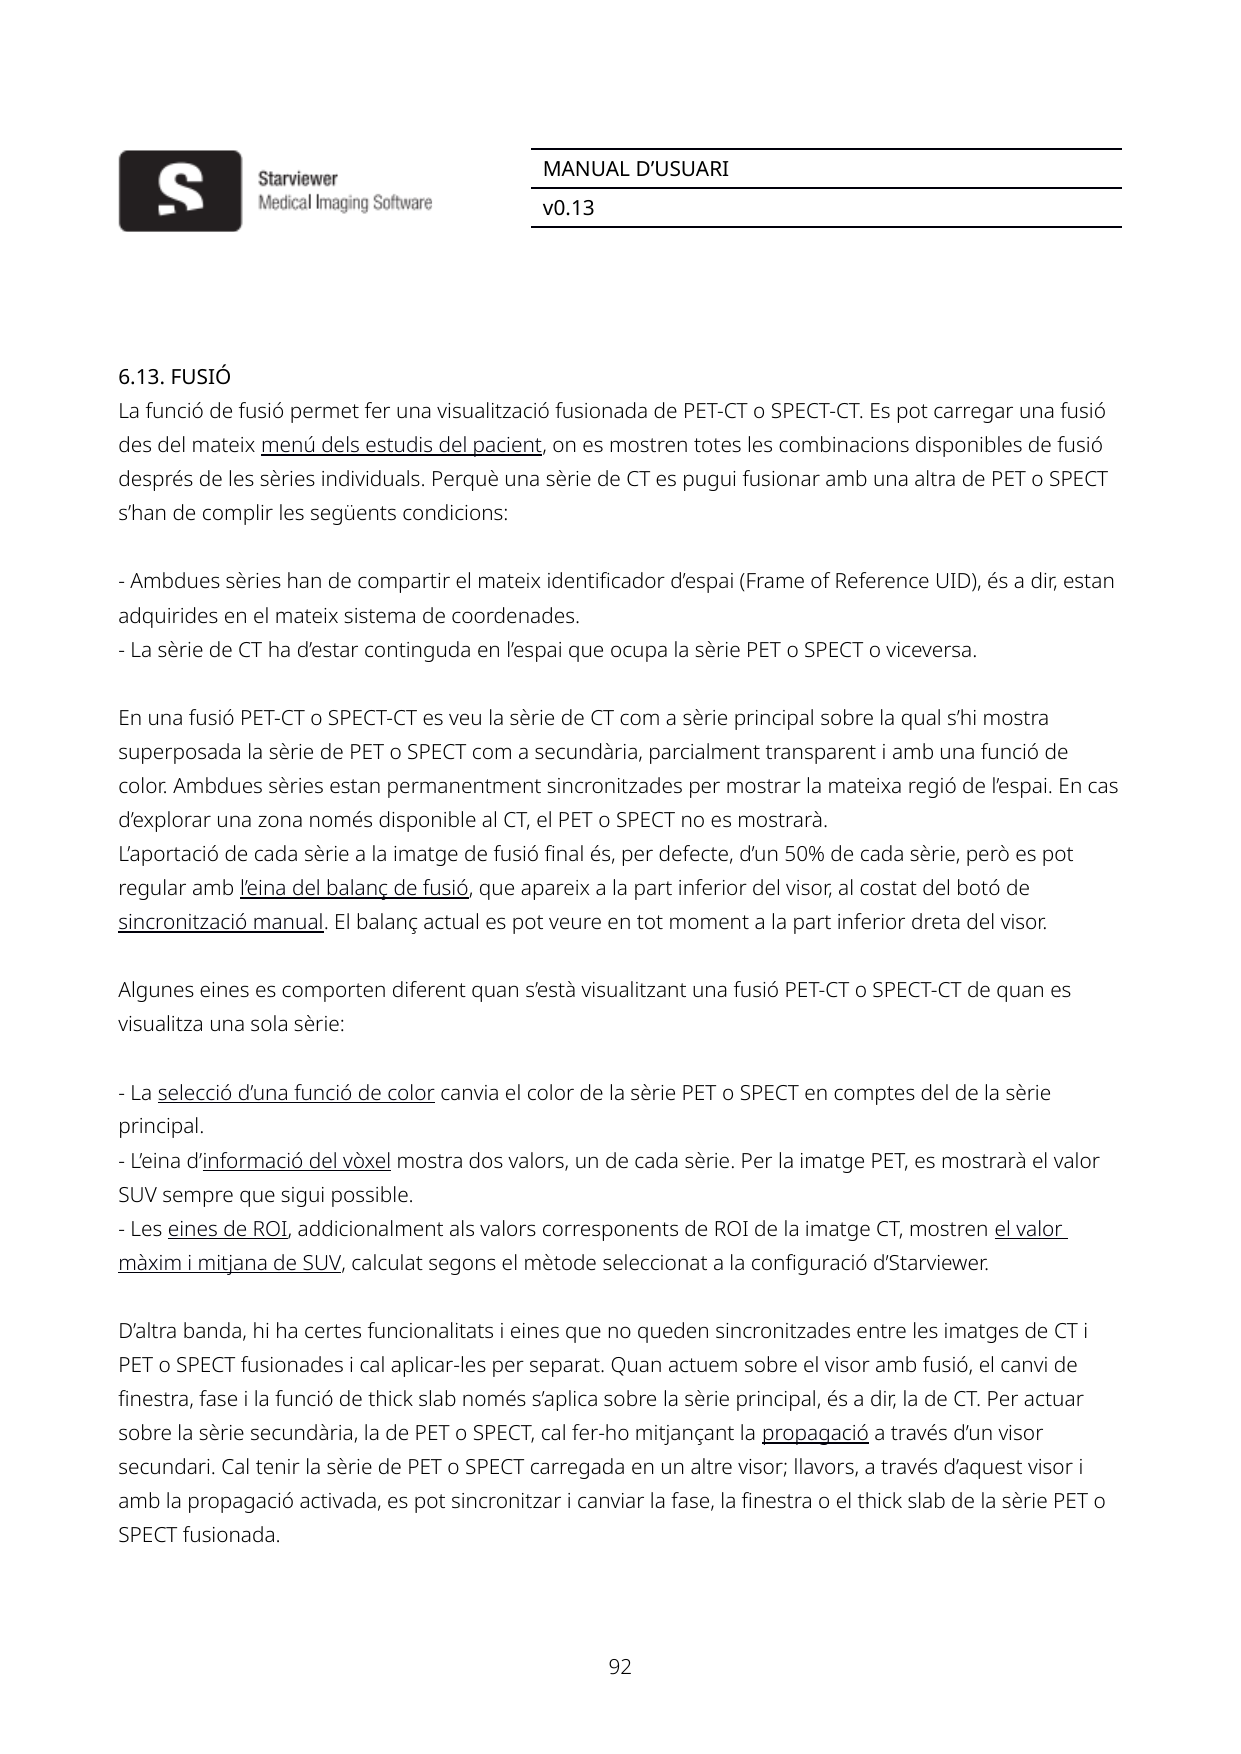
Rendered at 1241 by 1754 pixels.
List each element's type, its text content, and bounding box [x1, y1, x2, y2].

text Algunes eines es comporten diferent quan s’està visualitzant una fusió PET-CT o SPECT-CT de quan es visualitza una sola sèrie: [118, 975, 1122, 1038]
text En una fusió PET-CT o SPECT-CT es veu la sèrie de CT com a sèrie principal sobre la qual s’hi mostra superposada la sèrie de PET o SPECT com a secundària, parcialment transparent i amb una funció de color. Ambdues sèries estan permanentment sincronitzades per mostrar la mateixa regió de l’espai. En cas d’explorar una zona només disponible al CT, el PET o SPECT no es mostrarà. [118, 703, 1122, 833]
text - L’eina d’informació del vòxel mostra dos valors, un de cada sèrie. Per la imatge PET, es mostrarà el valor SUV sempre que sigui possible. [118, 1146, 1122, 1208]
text L’aportació de cada sèrie a la imatge de fusió final és, per defecte, d’un 50% de cada sèrie, però es pot regular amb l’eina del balanç de fusió, que apareix a la part inferior del visor, al costat del botó de sincronització manual. El balanç actual es pot veure en tot moment a la part inferior dreta del visor. [118, 839, 1122, 936]
subtitle Fusió [118, 362, 1122, 391]
text La funció de fusió permet fer una visualització fusionada de PET-CT o SPECT-CT. Es pot carregar una fusió des del mateix menú dels estudis del pacient, on es mostren totes les combinacions disponibles de fusió després de les sèries individuals. Perquè una sèrie de CT es pugui fusionar amb una altra de PET o SPECT s’han de complir les següents condicions: [118, 396, 1122, 527]
text - La selecció d’una funció de color canvia el color de la sèrie PET o SPECT en comptes del de la sèrie principal. [118, 1078, 1122, 1140]
text - Ambdues sèries han de compartir el mateix identificador d’espai (Frame of Reference UID), és a dir, estan adquirides en el mateix sistema de coordenades. [118, 567, 1122, 629]
text D’altra banda, hi ha certes funcionalitats i eines que no queden sincronitzades entre les imatges de CT i PET o SPECT fusionades i cal aplicar-les per separat. Quan actuem sobre el visor amb fusió, el canvi de finestra, fase i la funció de thick slab només s’aplica sobre la sèrie principal, és a dir, la de CT. Per actuar sobre la sèrie secundària, la de PET o SPECT, cal fer-ho mitjançant la propagació a través d’un visor secundari. Cal tenir la sèrie de PET o SPECT carregada en un altre visor; llavors, a través d’aquest visor i amb la propagació activada, es pot sincronitzar i canviar la fase, la finestra o el thick slab de la sèrie PET o SPECT fusionada. [118, 1316, 1122, 1549]
text - Les eines de ROI, addicionalment als valors corresponents de ROI de la imatge CT, mostren el valor màxim i mitjana de SUV, calculat segons el mètode seleccionat a la configuració d’Starviewer. [118, 1214, 1122, 1276]
text - La sèrie de CT ha d’estar continguda en l’espai que ocupa la sèrie PET o SPECT o viceversa. [118, 635, 1122, 663]
